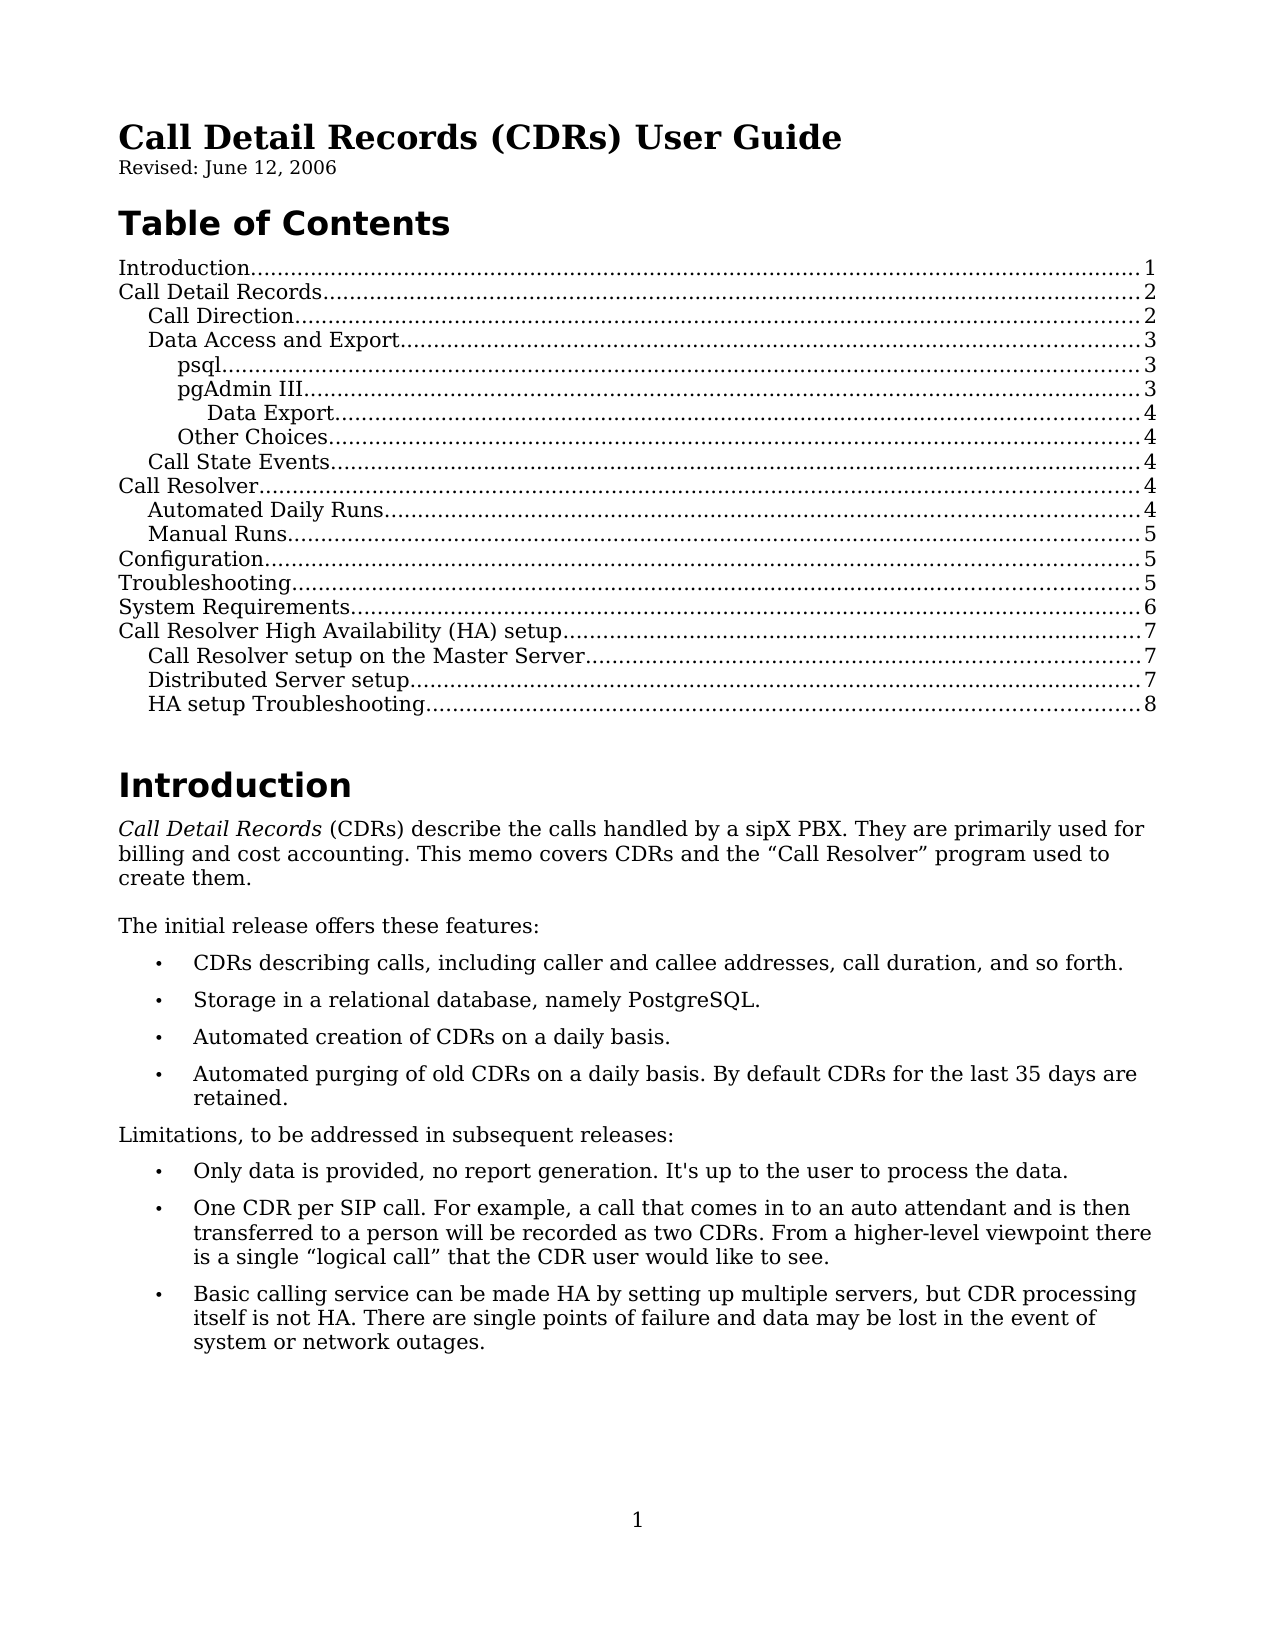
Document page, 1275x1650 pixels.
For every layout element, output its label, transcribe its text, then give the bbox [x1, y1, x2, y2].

text Limitations, to be addressed in subsequent releases: [118, 1123, 1157, 1147]
text Configuration 5 [118, 547, 1157, 571]
text Automated Daily Runs 4 [148, 498, 1157, 522]
text Call State Events 4 [148, 450, 1157, 474]
list One CDR per SIP call. For example, a call that comes in to an auto attendant and is then transferred to a person will be recorded as two CDRs. From a higher-level viewpoint there is a single “logical call” that the CDR user would like to see. [156, 1196, 1157, 1269]
text HA setup Troubleshooting 8 [148, 692, 1157, 717]
text psql 3 [177, 353, 1157, 377]
text Call Detail Records (CDRs) User Guide [118, 118, 1157, 157]
subtitle Introduction [118, 766, 1157, 805]
text pgAdmin III 3 [177, 377, 1157, 401]
subtitle Table of Contents [118, 204, 1157, 243]
text Call Detail Records 2 [118, 280, 1157, 304]
list Automated purging of old CDRs on a daily basis. By default CDRs for the last 35 days are retained. [156, 1062, 1157, 1110]
text Data Export 4 [207, 401, 1157, 425]
text Introduction 1 [118, 256, 1157, 280]
list Only data is provided, no report generation. It's up to the user to process the data. [156, 1159, 1157, 1184]
text Call Resolver 4 [118, 474, 1157, 498]
text Distributed Server setup 7 [148, 668, 1157, 692]
text Call Detail Records (CDRs) describe the calls handled by a sipX PBX. They are primarily used for billing and cost accounting. This memo covers CDRs and the “Call Resolver” program used to create them. [118, 817, 1157, 890]
text Call Direction 2 [148, 304, 1157, 328]
text Call Resolver setup on the Master Server 7 [148, 644, 1157, 668]
text Manual Runs 5 [148, 522, 1157, 547]
list Basic calling service can be made HA by setting up multiple servers, but CDR processing itself is not HA. There are single points of failure and data may be lost in the event of system or network outages. [156, 1282, 1157, 1354]
list CDRs describing calls, including caller and callee addresses, call duration, and so forth. [156, 951, 1157, 976]
text Data Access and Export 3 [148, 328, 1157, 353]
text Other Choices 4 [177, 425, 1157, 450]
text Revised: June 12, 2006 [118, 157, 1157, 179]
text Troubleshooting 5 [118, 571, 1157, 595]
text Call Resolver High Availability (HA) setup 7 [118, 619, 1157, 644]
list Automated creation of CDRs on a daily basis. [156, 1025, 1157, 1049]
list Storage in a relational database, namely PostgreSQL. [156, 988, 1157, 1012]
text System Requirements 6 [118, 595, 1157, 619]
text The initial release offers these features: [118, 914, 1157, 939]
